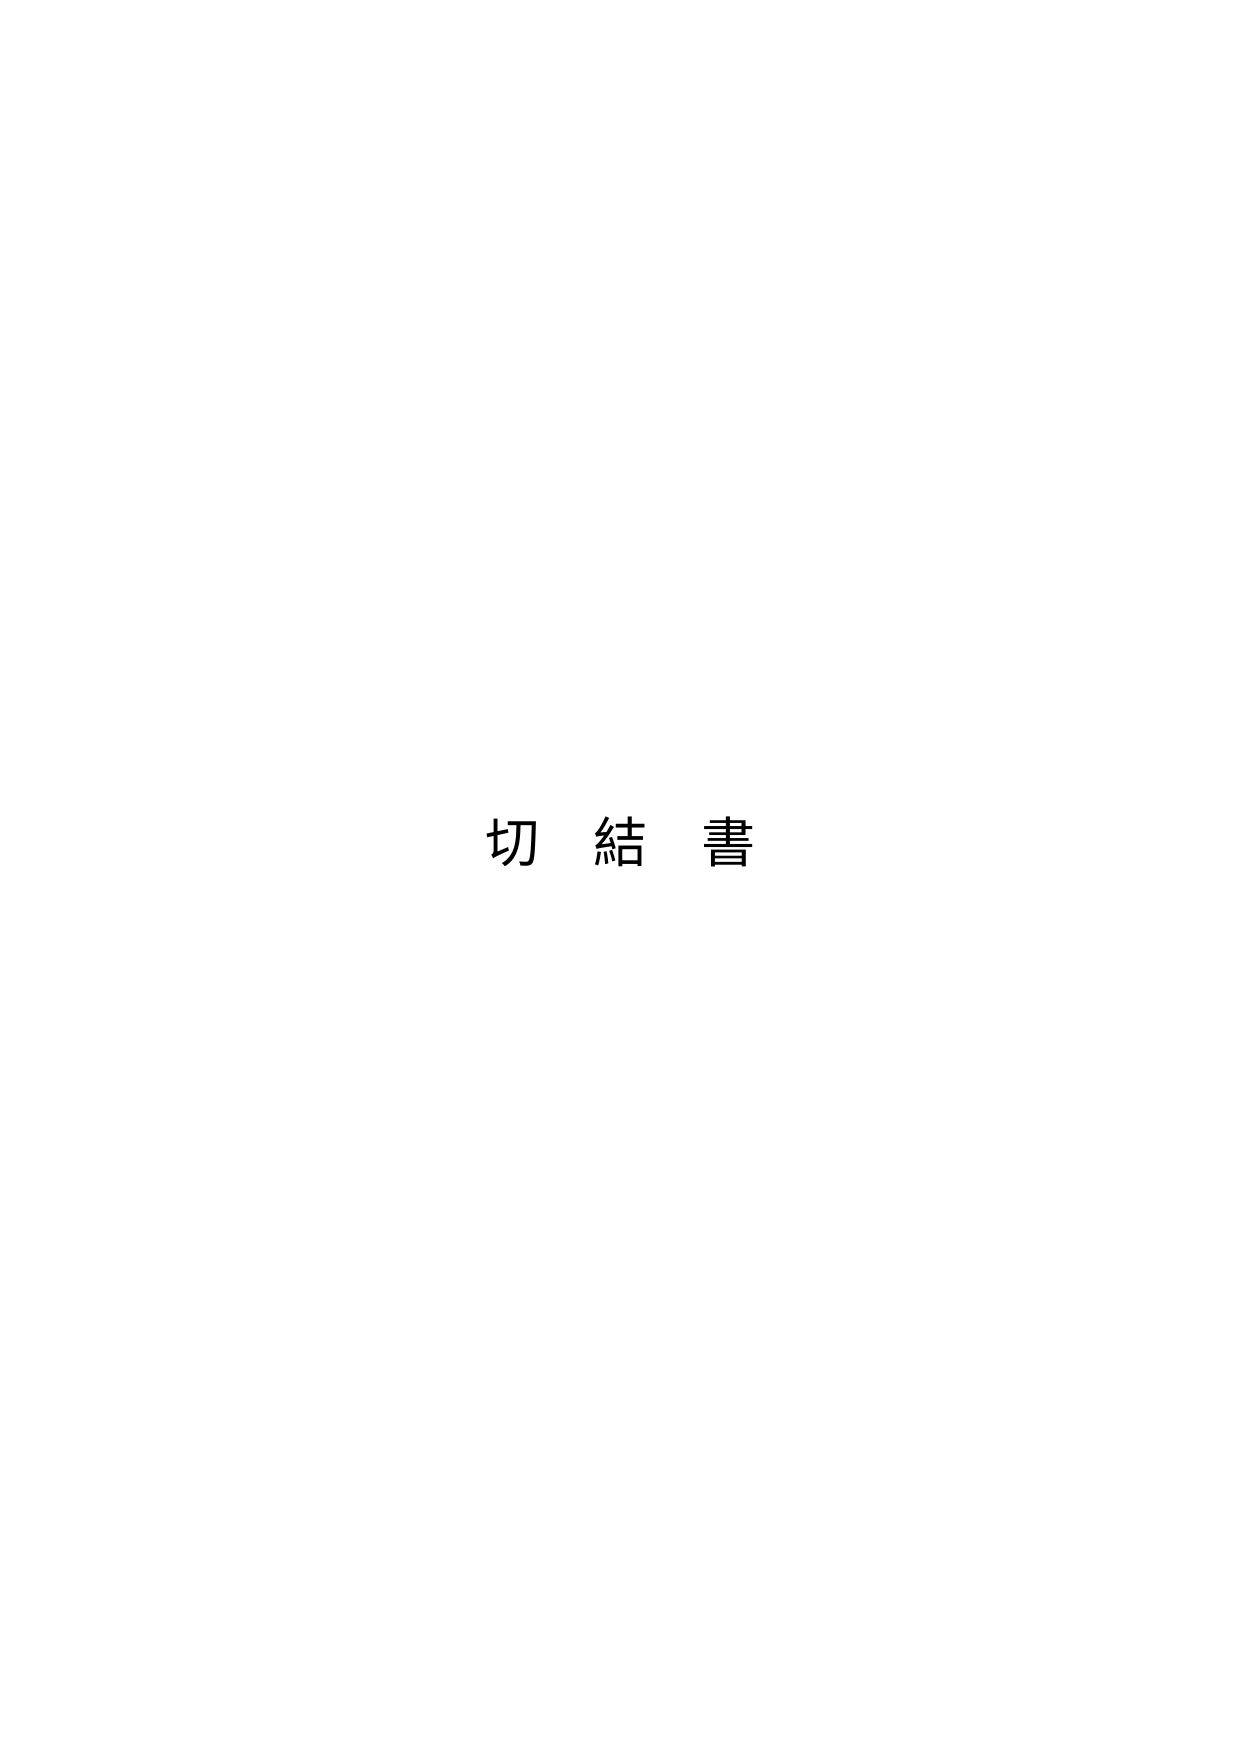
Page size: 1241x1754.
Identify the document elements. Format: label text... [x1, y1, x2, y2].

text 切 結 書 [118, 766, 1122, 891]
